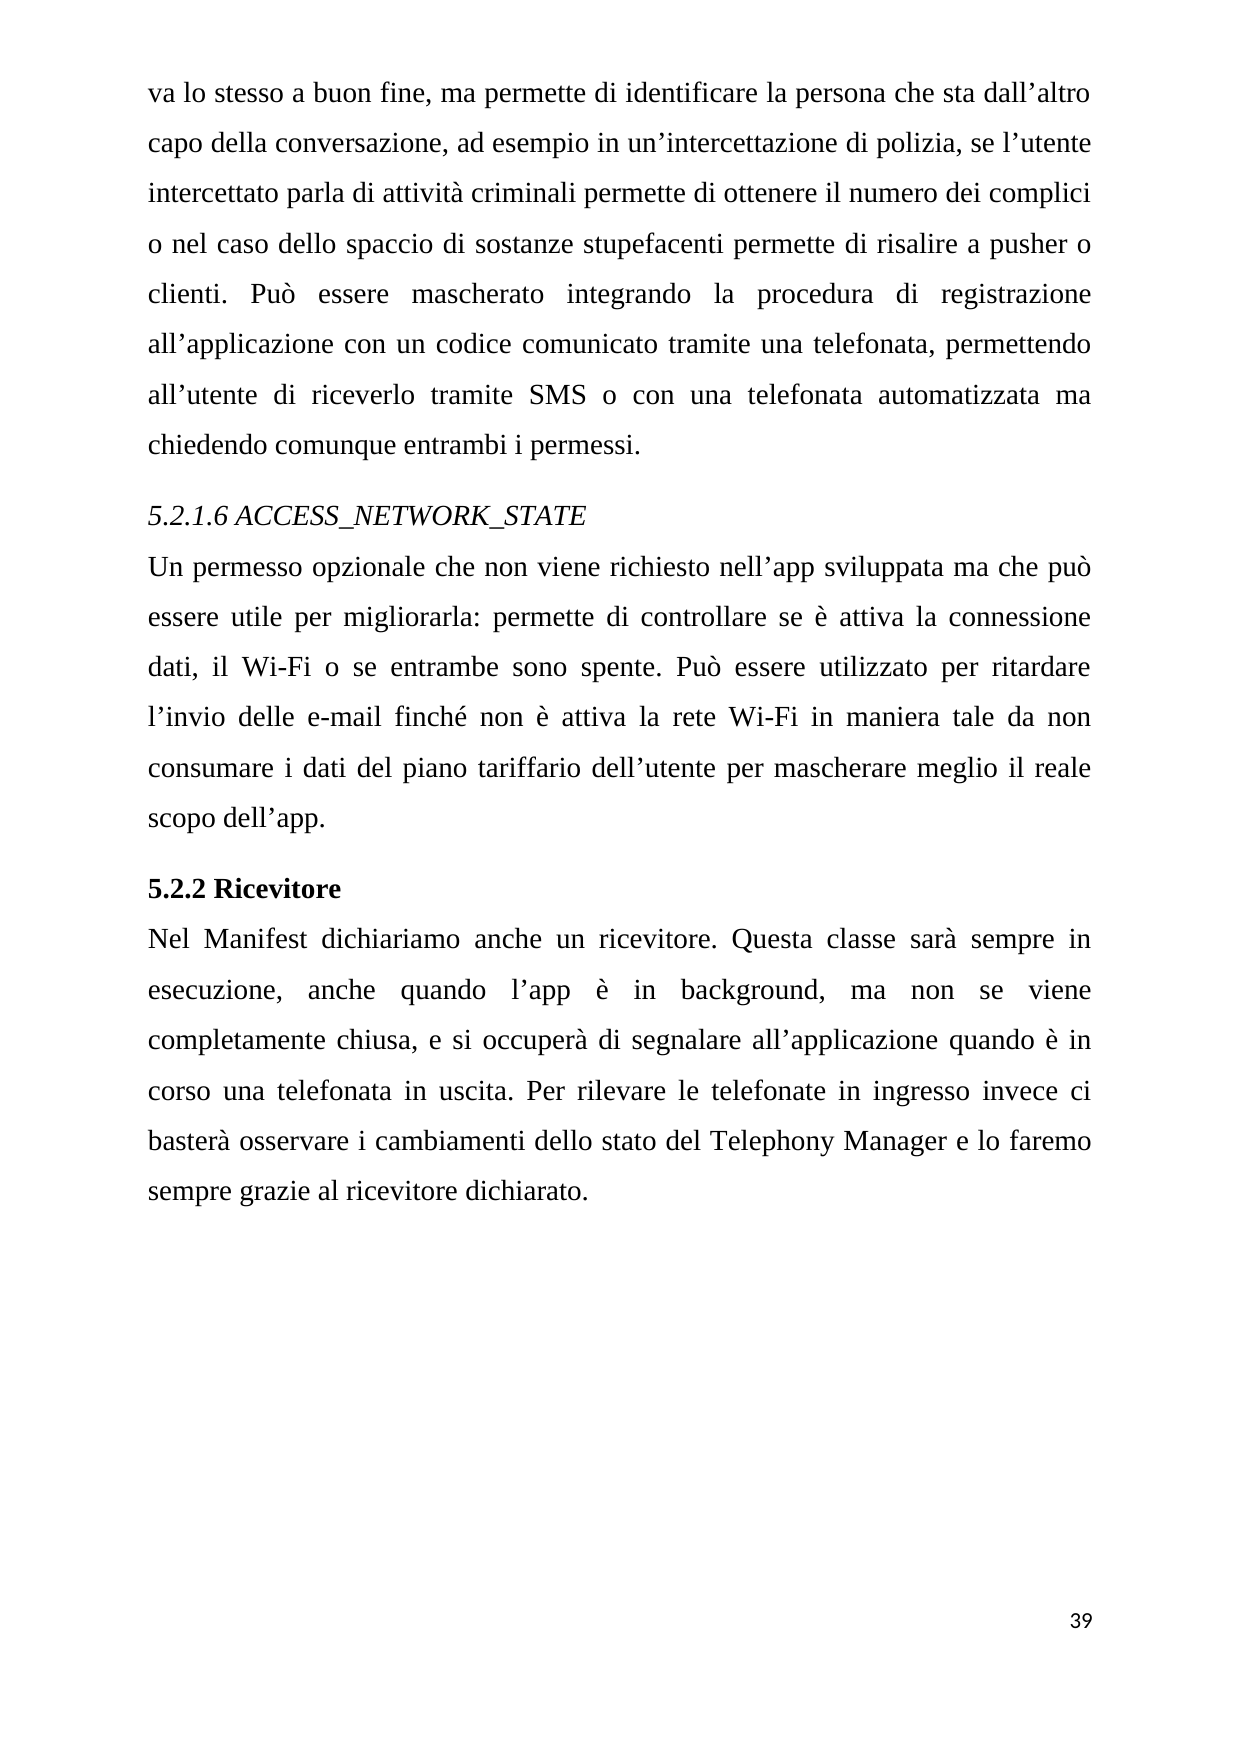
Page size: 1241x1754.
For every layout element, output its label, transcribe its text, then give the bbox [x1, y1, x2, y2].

subtitle 5.2.2 Ricevitore [148, 871, 1092, 905]
text Un permesso opzionale che non viene richiesto nell’app sviluppata ma che può essere utile per migliorarla: permette di controllare se è attiva la connessione dati, il Wi-Fi o se entrambe sono spente. Può essere utilizzato per ritardare l’invio delle e-mail finché non è attiva la rete Wi-Fi in maniera tale da non consumare i dati del piano tariffario dell’utente per mascherare meglio il reale scopo dell’app. [148, 549, 1092, 834]
subtitle 5.2.1.6 ACCESS_NETWORK_STATE [148, 498, 1092, 532]
text Nel Manifest dichiariamo anche un ricevitore. Questa classe sarà sempre in esecuzione, anche quando l’app è in background, ma non se viene completamente chiusa, e si occuperà di segnalare all’applicazione quando è in corso una telefonata in uscita. Per rilevare le telefonate in ingresso invece ci basterà osservare i cambiamenti dello stato del Telephony Manager e lo faremo sempre grazie al ricevitore dichiarato. [148, 922, 1092, 1207]
text va lo stesso a buon fine, ma permette di identificare la persona che sta dall’altro capo della conversazione, ad esempio in un’intercettazione di polizia, se l’utente intercettato parla di attività criminali permette di ottenere il numero dei complici o nel caso dello spaccio di sostanze stupefacenti permette di risalire a pusher o clienti. Può essere mascherato integrando la procedura di registrazione all’applicazione con un codice comunicato tramite una telefonata, permettendo all’utente di riceverlo tramite SMS o con una telefonata automatizzata ma chiedendo comunque entrambi i permessi. [148, 75, 1092, 461]
